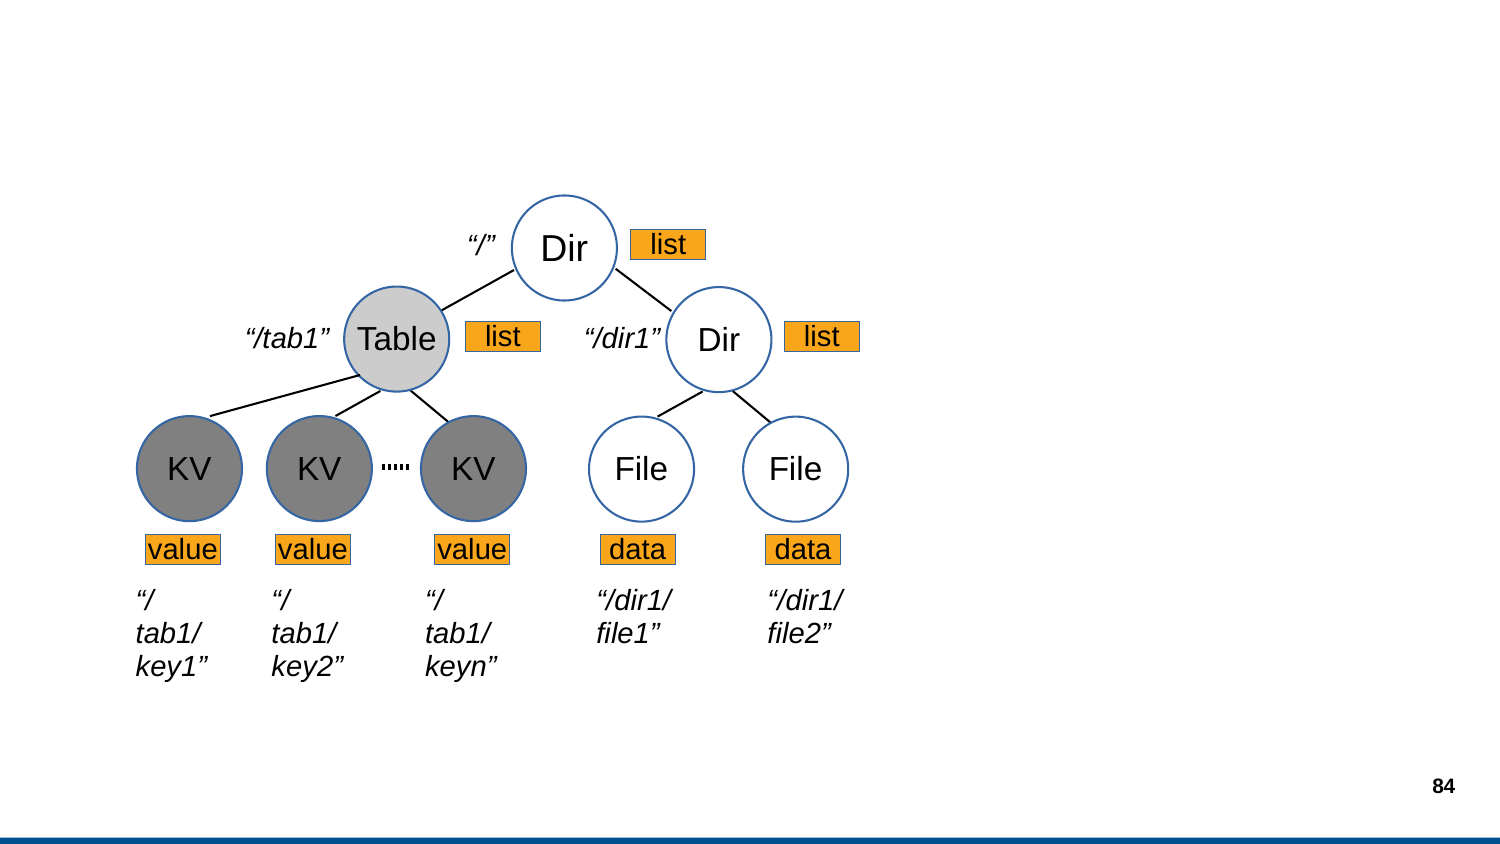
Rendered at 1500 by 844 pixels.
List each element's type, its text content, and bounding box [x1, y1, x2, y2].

text_box value [275, 534, 351, 565]
text_box “/tab1” [217, 314, 345, 372]
text_box value [434, 534, 510, 565]
text_box File [589, 416, 695, 522]
text_box “/dir1/file1” [581, 576, 709, 691]
text_box “/” [382, 221, 510, 279]
text_box “/tab1/key2” [256, 576, 384, 691]
text_box File [743, 416, 849, 522]
text_box list [630, 229, 706, 260]
text_box KV [420, 416, 527, 522]
text_box KV [266, 416, 372, 522]
text_box data [765, 534, 841, 565]
text_box list [784, 321, 860, 352]
text_box Dir [673, 287, 772, 393]
text_box data [600, 534, 676, 565]
text_box “/dir1” [548, 314, 675, 372]
text_box Table [345, 286, 450, 392]
text_box KV [136, 416, 243, 522]
text_box “/tab1/key1” [120, 576, 248, 691]
text_box Dir [511, 195, 617, 301]
text_box “/tab1/keyn” [410, 576, 538, 691]
text_box “/dir1/file2” [752, 576, 880, 691]
text_box value [145, 534, 221, 565]
text_box list [465, 321, 541, 352]
